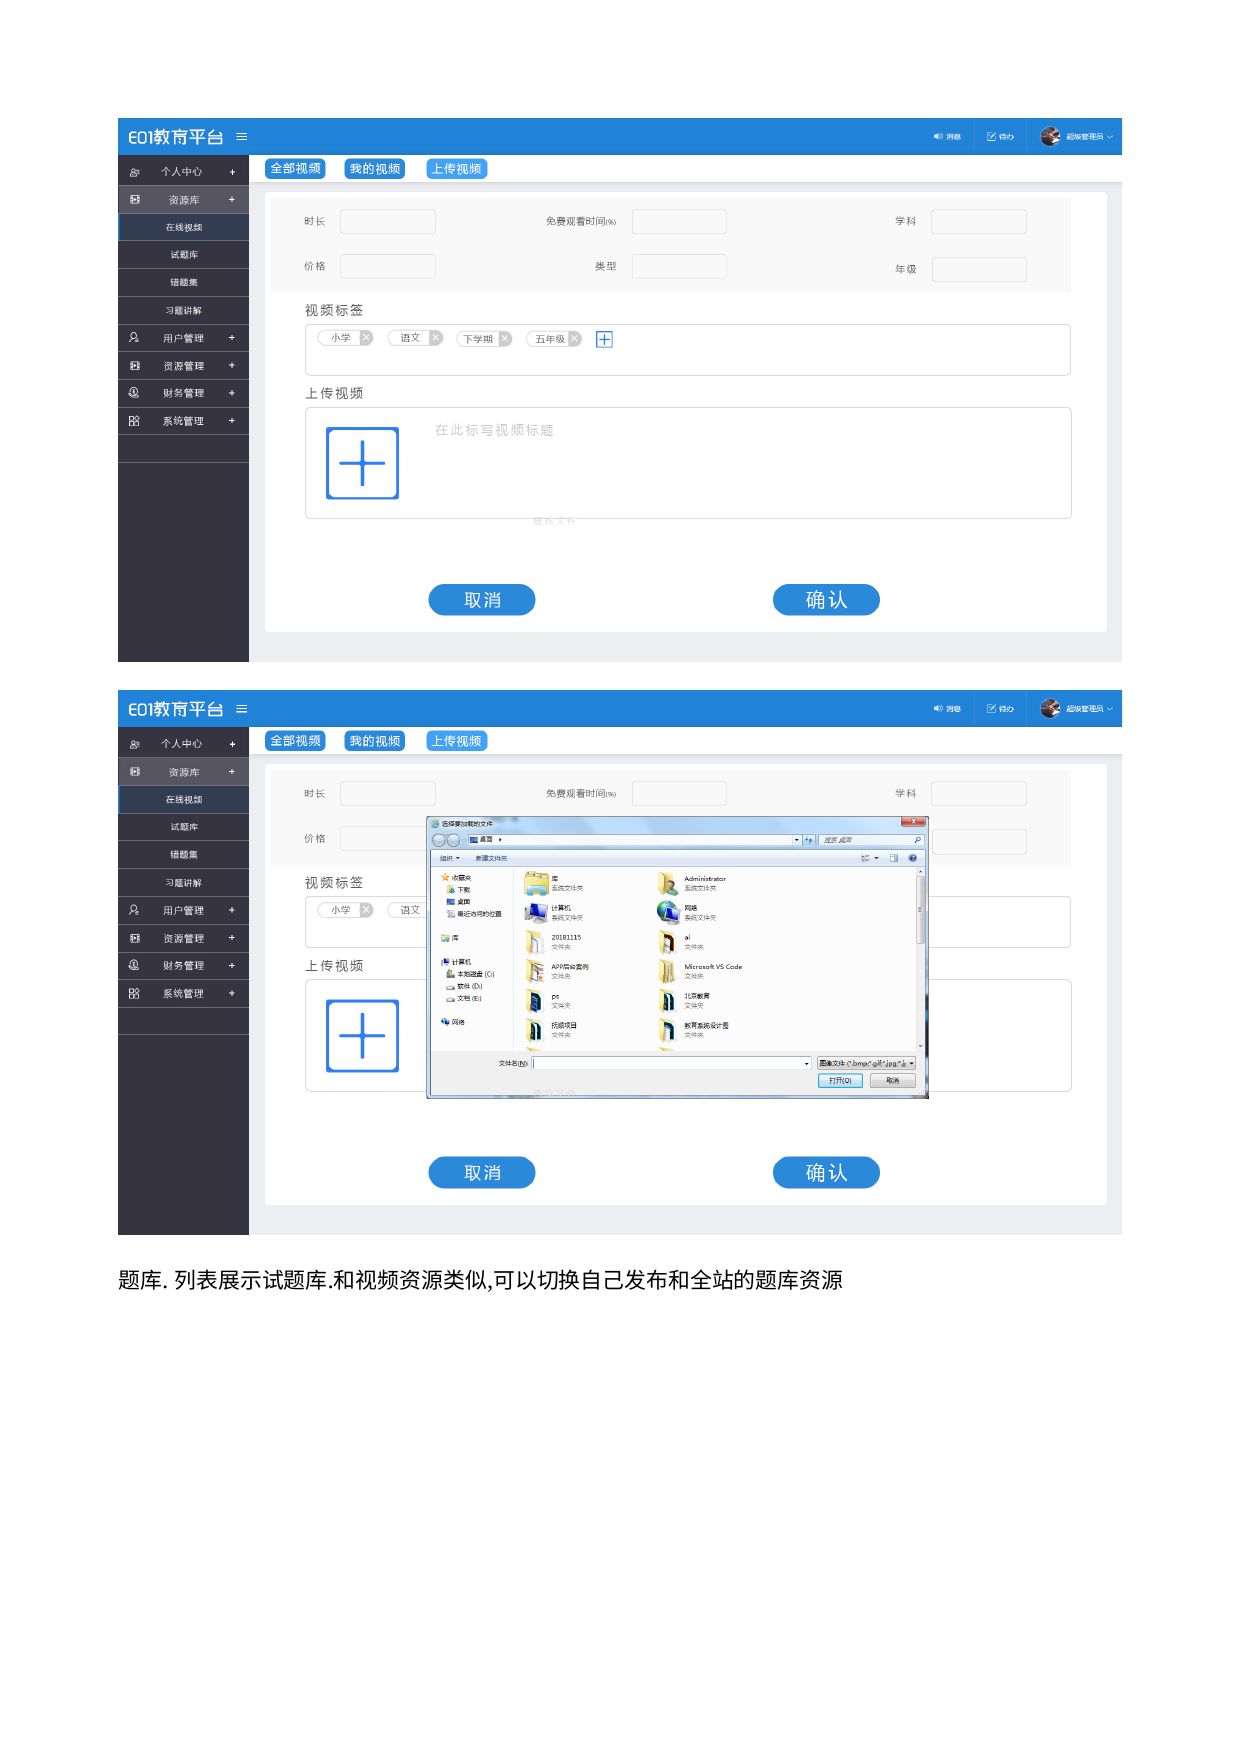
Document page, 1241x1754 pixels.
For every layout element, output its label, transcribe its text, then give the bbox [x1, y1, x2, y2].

picture [118, 690, 1123, 1235]
text 题库. 列表展示试题库.和视频资源类似,可以切换自己发布和全站的题库资源 [118, 1263, 1122, 1295]
picture [118, 118, 1123, 662]
